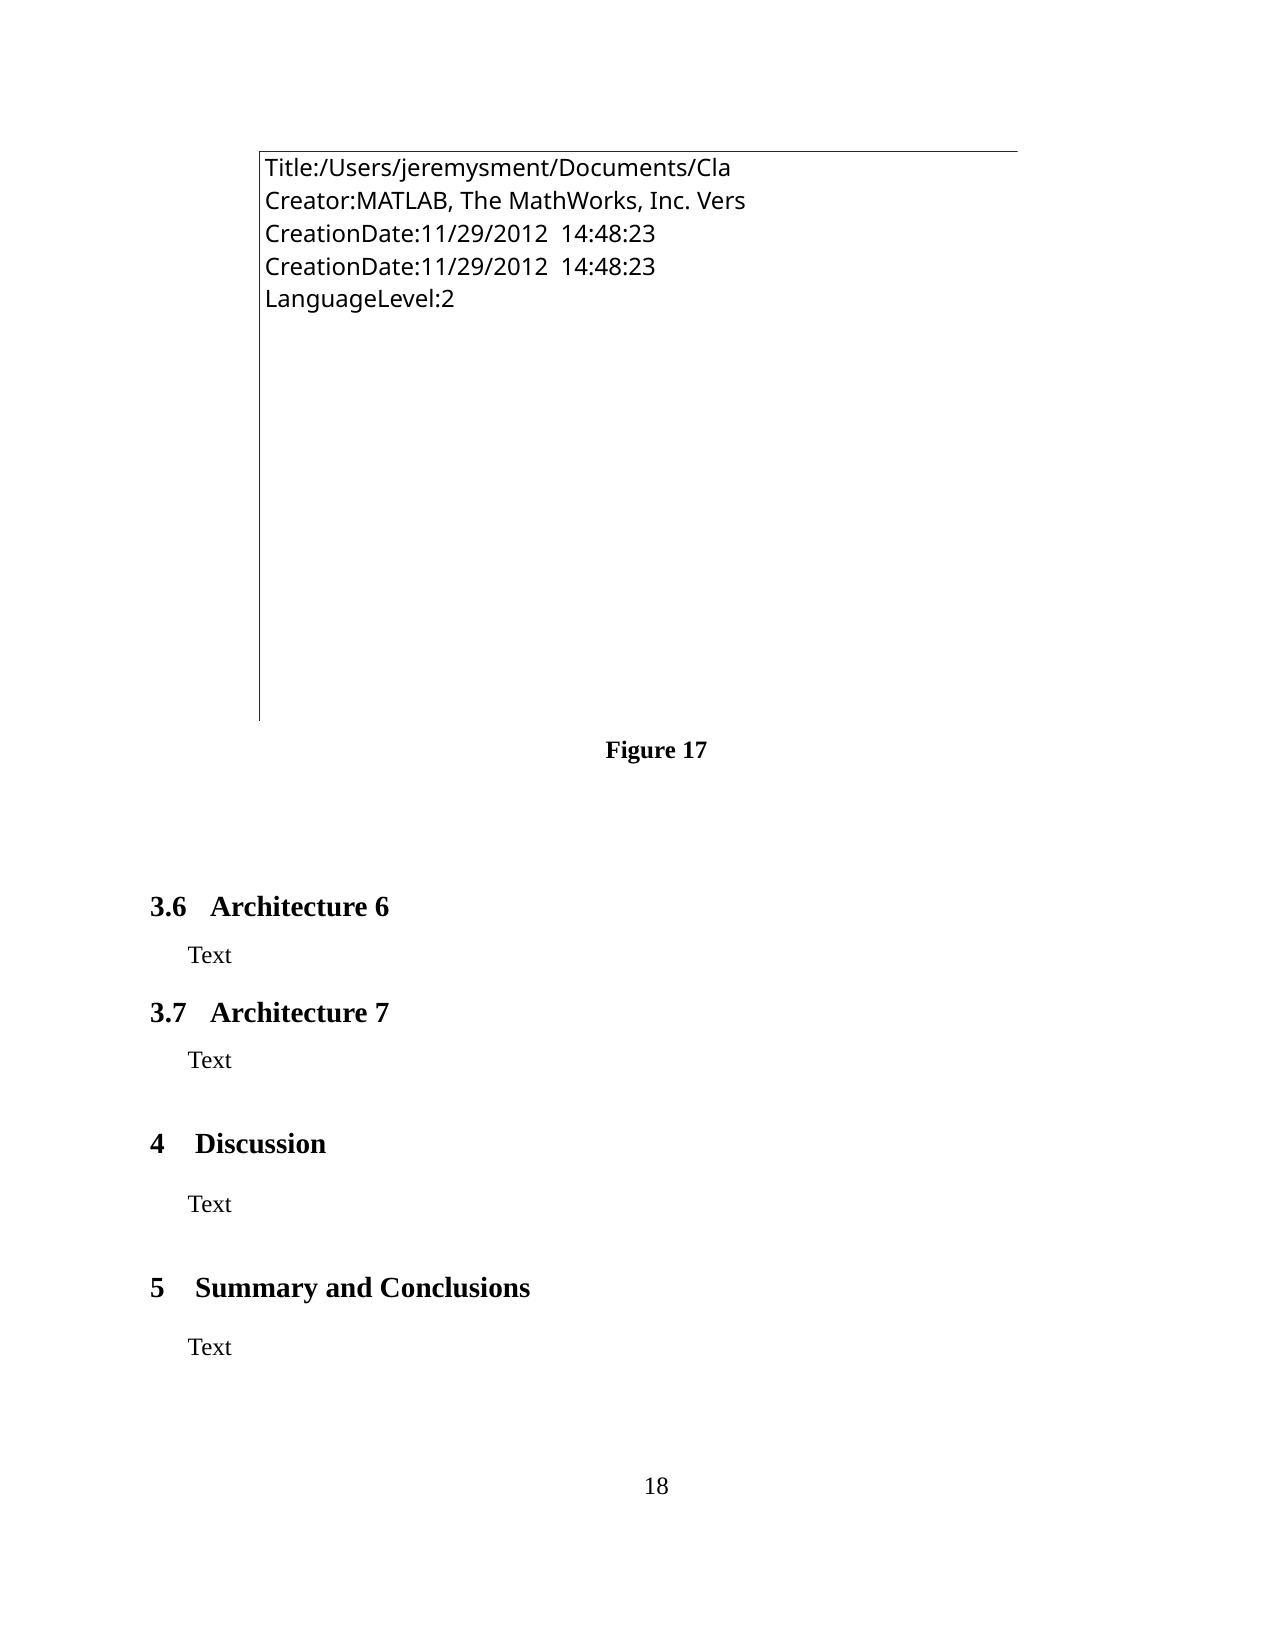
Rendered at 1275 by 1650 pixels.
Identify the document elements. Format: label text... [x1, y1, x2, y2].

subtitle Summary and Conclusions [150, 1270, 1125, 1303]
subtitle Architecture 7 [150, 995, 1125, 1029]
text Figure 17 [257, 162, 1018, 764]
text Text [150, 1332, 1125, 1361]
text Text [150, 940, 1125, 968]
subtitle Discussion [150, 1126, 1125, 1160]
text Text [150, 1046, 1125, 1074]
text Text [150, 1189, 1125, 1218]
subtitle Architecture 6 [150, 889, 1125, 923]
